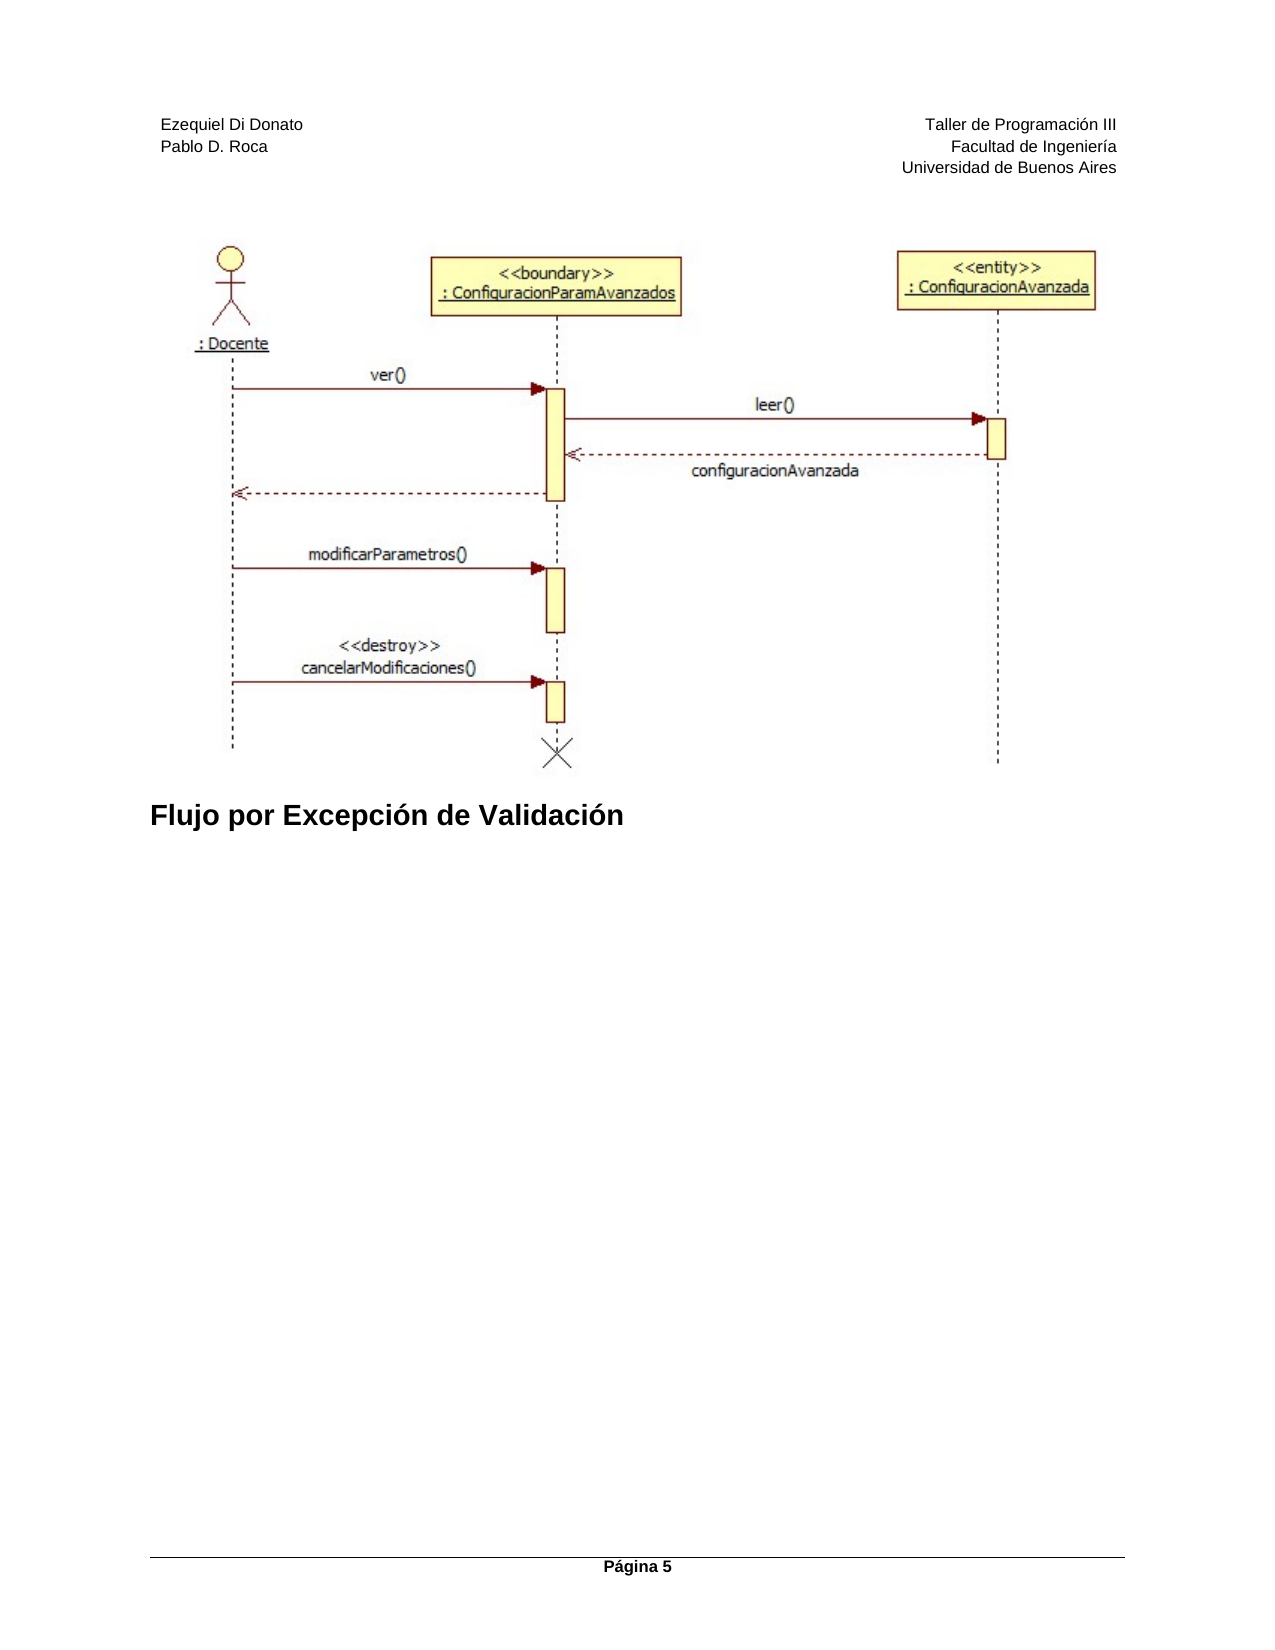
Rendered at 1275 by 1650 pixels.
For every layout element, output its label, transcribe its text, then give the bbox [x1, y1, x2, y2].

subtitle Flujo por Excepción de Validación [150, 795, 1125, 832]
picture [150, 215, 1125, 795]
